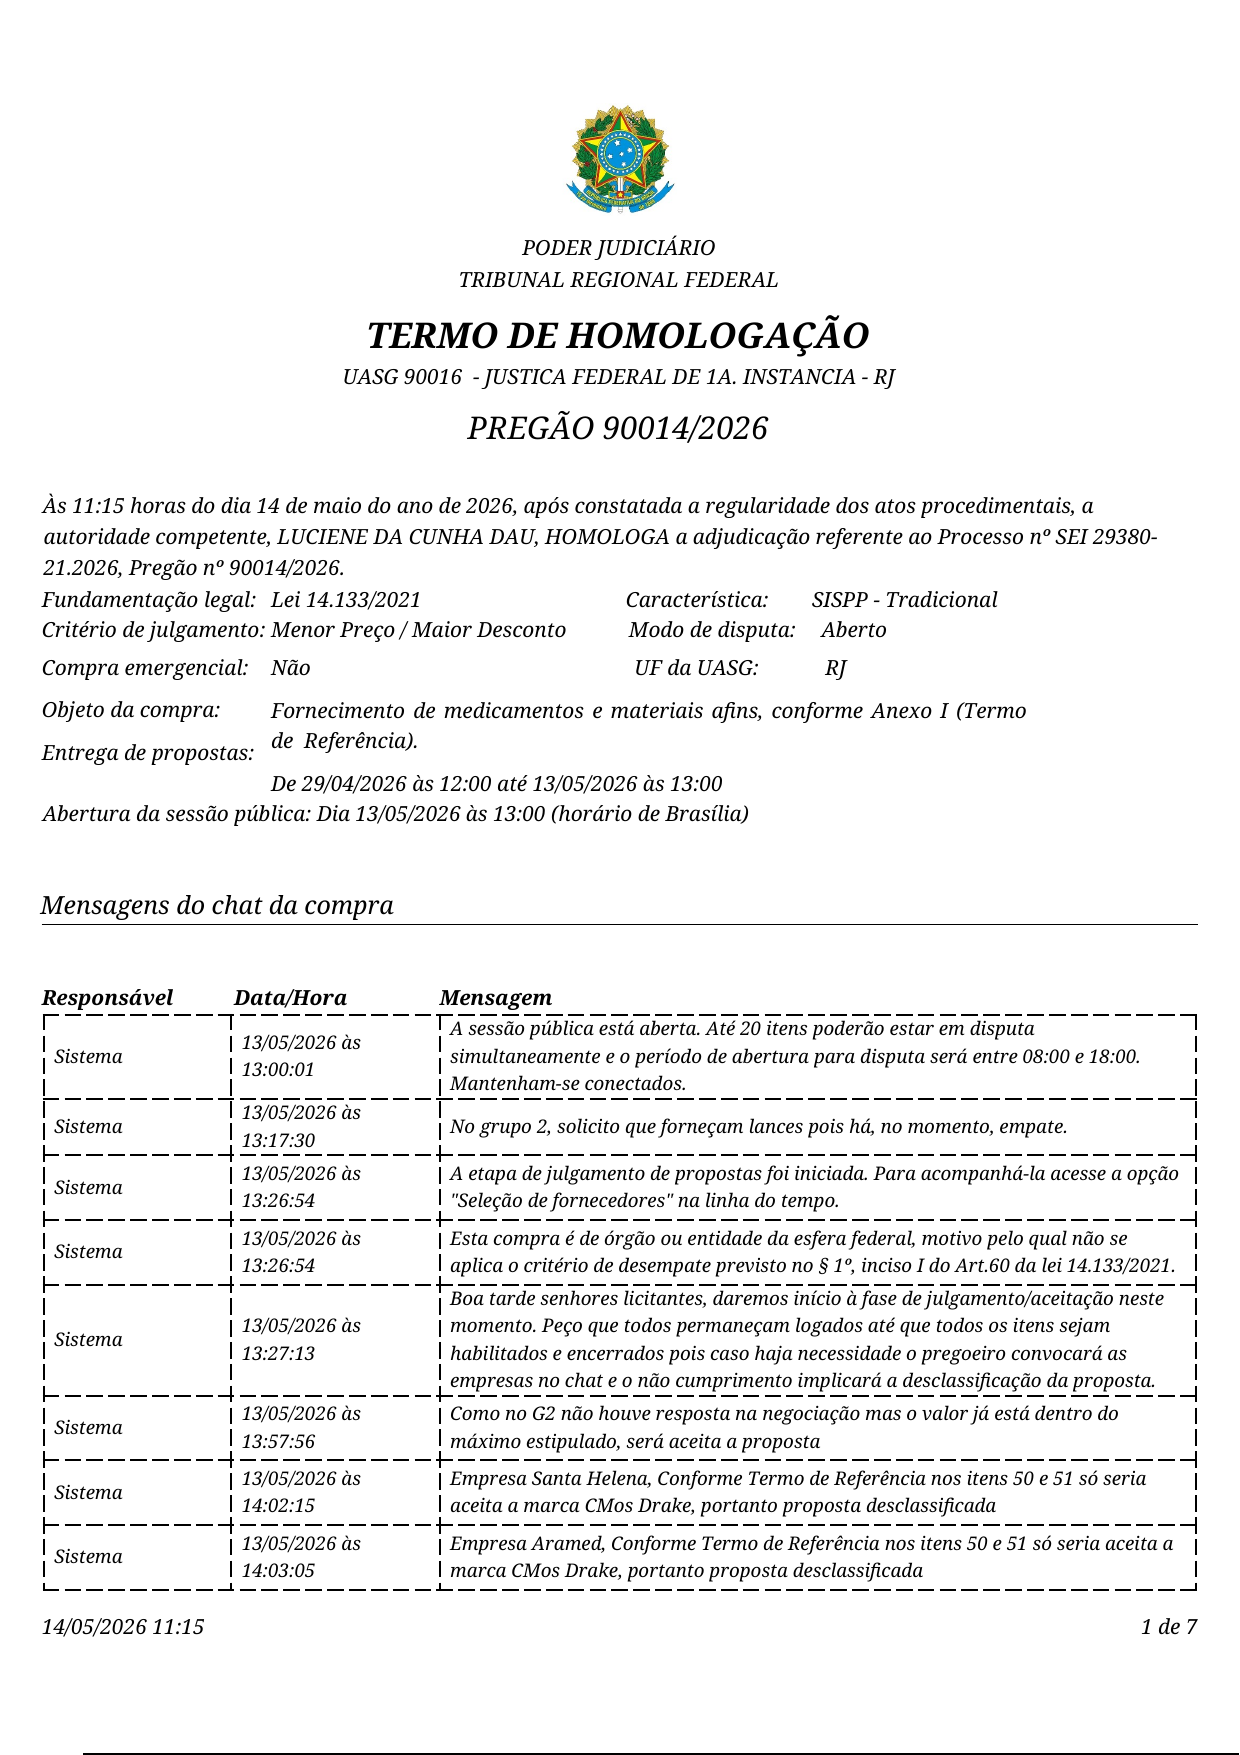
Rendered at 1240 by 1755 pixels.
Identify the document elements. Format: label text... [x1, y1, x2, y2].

text PODER JUDICIÁRIO [42, 233, 1198, 261]
table_header Sistema [44, 1014, 231, 1098]
table_cell Critério de julgamento: [42, 615, 271, 653]
table_cell 13/05/2026 às 13:57:56 [231, 1395, 439, 1459]
table_cell Compra emergencial: Objeto da compra: Entrega de propostas: [42, 653, 271, 799]
text TRIBUNAL REGIONAL FEDERAL [42, 265, 1198, 293]
text Abertura da sessão pública: Dia 13/05/2026 às 13:00 (horário de Brasília) [42, 799, 1199, 827]
table_cell 13/05/2026 às 13:26:54 [231, 1219, 439, 1283]
table_cell 13/05/2026 às 13:27:13 [231, 1284, 439, 1395]
table_cell Sistema [44, 1459, 231, 1524]
table_cell Sistema [44, 1284, 231, 1395]
table_header Lei 14.133/2021 Característica: SISPP - Tradicional [271, 585, 1031, 615]
table_cell Não UF da UASG: RJ Fornecimento de medicamentos e materiais afins, conforme Anexo I (Termo de Referência). De 29/04/2026 às 12:00 até 13/05/2026 às 13:00 [271, 653, 1031, 799]
table_header A sessão pública está aberta. Até 20 itens poderão estar em disputa simultaneamente e o período de abertura para disputa será entre 08:00 e 18:00. Mantenham-se conectados. [440, 1014, 1196, 1098]
subtitle TERMO DE HOMOLOGAÇÃO [42, 311, 1198, 359]
table_cell Empresa Aramed, Conforme Termo de Referência nos itens 50 e 51 só seria aceita a marca CMos Drake, portanto proposta desclassificada [440, 1524, 1196, 1588]
subtitle PREGÃO 90014/2026 [42, 406, 1198, 449]
table_cell Sistema [44, 1524, 231, 1588]
table_cell 13/05/2026 às 13:26:54 [231, 1154, 439, 1219]
text Responsável Data/Hora Mensagem [42, 983, 1199, 1012]
text Às 11:15 horas do dia 14 de maio do ano de 2026, após constatada a regularidade dos atos procedimentais, a autoridade competente, LUCIENE DA CUNHA DAU, HOMOLOGA a adjudicação referente ao Processo nº SEI 29380-21.2026, Pregão nº 90014/2026. [42, 491, 1199, 582]
table_cell Sistema [44, 1219, 231, 1283]
table_header Fundamentação legal: [42, 585, 271, 615]
text Mensagens do chat da compra [40, 888, 1199, 922]
table_cell Esta compra é de órgão ou entidade da esfera federal, motivo pelo qual não se aplica o critério de desempate previsto no § 1º, inciso I do Art.60 da lei 14.133/2021. [440, 1219, 1196, 1283]
table_cell Empresa Santa Helena, Conforme Termo de Referência nos itens 50 e 51 só seria aceita a marca CMos Drake, portanto proposta desclassificada [440, 1459, 1196, 1524]
table_cell A etapa de julgamento de propostas foi iniciada. Para acompanhá-la acesse a opção "Seleção de fornecedores" na linha do tempo. [440, 1154, 1196, 1219]
table_header 13/05/2026 às 13:00:01 [231, 1014, 439, 1098]
table_cell Menor Preço / Maior Desconto Modo de disputa: Aberto [271, 615, 1031, 653]
table_cell Sistema [44, 1154, 231, 1219]
text UASG 90016 - JUSTICA FEDERAL DE 1A. INSTANCIA - RJ [42, 362, 1198, 391]
table_cell 13/05/2026 às 14:02:15 [231, 1459, 439, 1524]
table_cell Boa tarde senhores licitantes, daremos início à fase de julgamento/aceitação neste momento. Peço que todos permaneçam logados até que todos os itens sejam habilitados e encerrados pois caso haja necessidade o pregoeiro convocará as empresas no chat e o não cumprimento implicará a desclassificação da proposta. [440, 1284, 1196, 1395]
table_cell Sistema [44, 1098, 231, 1154]
table_cell 13/05/2026 às 14:03:05 [231, 1524, 439, 1588]
table_cell Sistema [44, 1395, 231, 1459]
table_cell No grupo 2, solicito que forneçam lances pois há, no momento, empate. [440, 1098, 1196, 1154]
table_cell 13/05/2026 às 13:17:30 [231, 1098, 439, 1154]
table_cell Como no G2 não houve resposta na negociação mas o valor já está dentro do máximo estipulado, será aceita a proposta [440, 1395, 1196, 1459]
